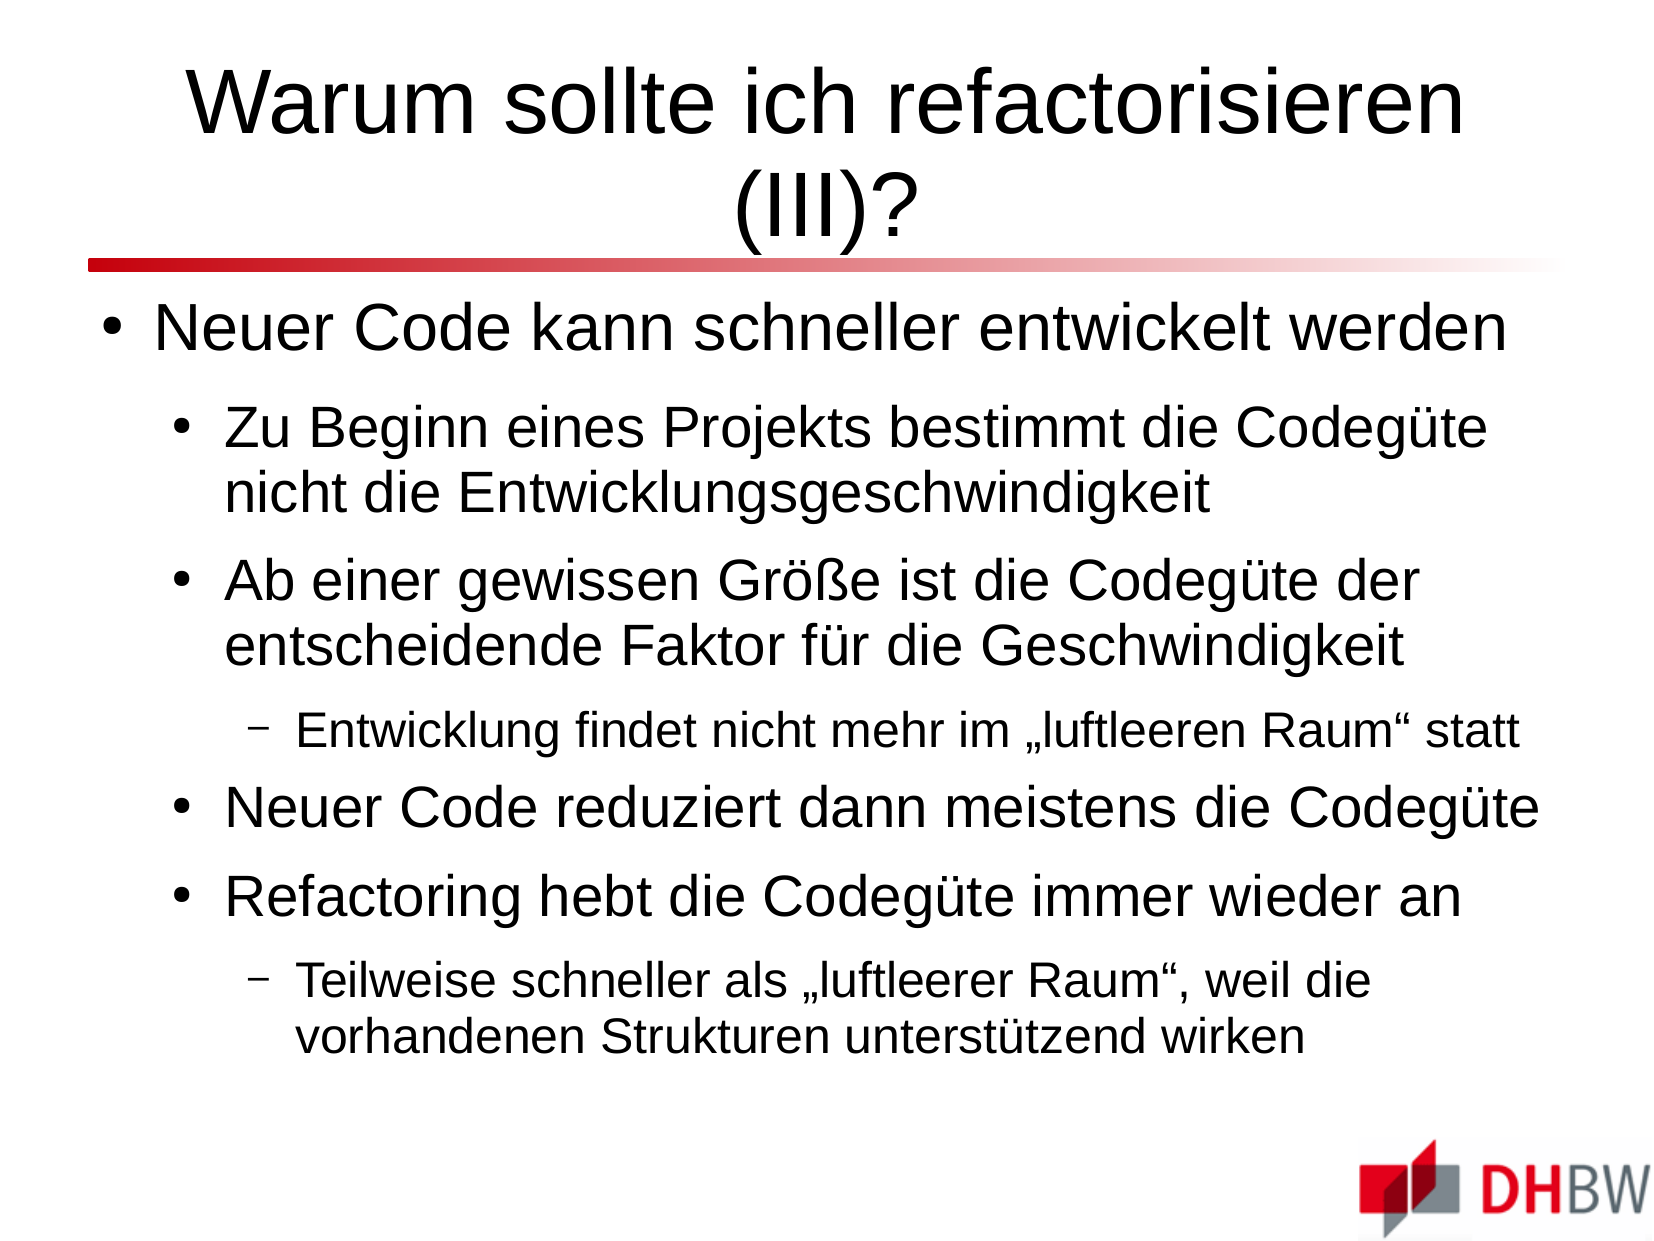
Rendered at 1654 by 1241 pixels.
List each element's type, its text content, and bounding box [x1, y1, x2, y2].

title Warum sollte ich refactorisieren (III)? [82, 50, 1571, 256]
picture [1358, 1137, 1652, 1241]
list Neuer Code kann schneller entwickelt werden Zu Beginn eines Projekts bestimmt die Codegüte nicht die Entwicklungsgeschwindigkeit Ab einer gewissen Größe ist die Codegüte der entscheidende Faktor für die Geschwindigkeit Entwicklung findet nicht mehr im „luftleeren Raum“ statt Neuer Code reduziert dann meistens die Codegüte Refactoring hebt die Codegüte immer wieder an Teilweise schneller als „luftleerer Raum“, weil die vorhandenen Strukturen unterstützend wirken [82, 290, 1571, 1109]
